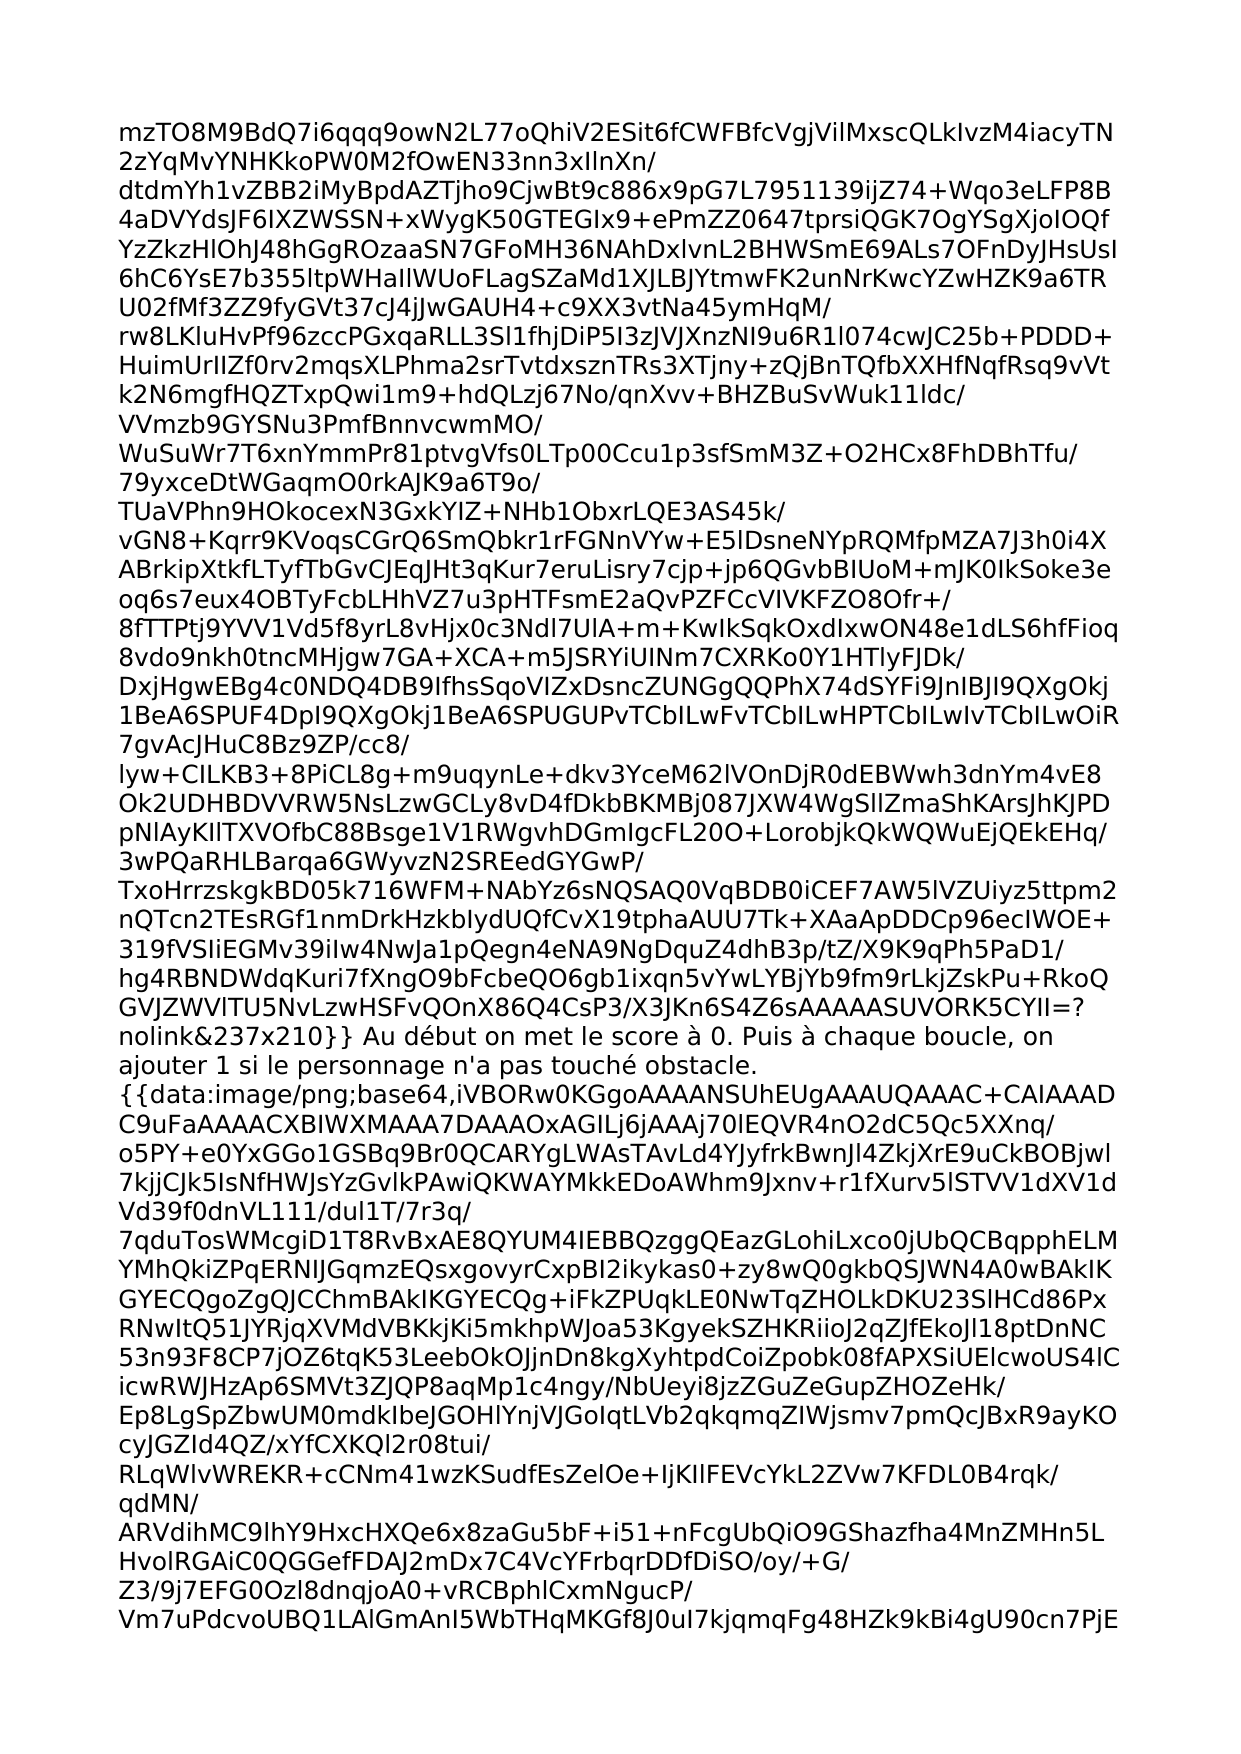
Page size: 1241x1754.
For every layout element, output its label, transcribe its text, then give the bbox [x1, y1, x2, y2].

text mzTO8M9BdQ7i6qqq9owN2L77oQhiV2ESit6fCWFBfcVgjVilMxscQLkIvzM4iacyTN2zYqMvYNHKkoPW0M2fOwEN33nn3xIlnXn/dtdmYh1vZBB2iMyBpdAZTjho9CjwBt9c886x9pG7L7951139ijZ74+Wqo3eLFP8B4aDVYdsJF6IXZWSSN+xWygK50GTEGIx9+ePmZZ0647tprsiQGK7OgYSgXjoIOQfYzZkzHlOhJ48hGgROzaaSN7GFoMH36NAhDxlvnL2BHWSmE69ALs7OFnDyJHsUsI6hC6YsE7b355ltpWHaIlWUoFLagSZaMd1XJLBJYtmwFK2unNrKwcYZwHZK9a6TRU02fMf3ZZ9fyGVt37cJ4jJwGAUH4+c9XX3vtNa45ymHqM/rw8LKluHvPf96zccPGxqaRLL3Sl1fhjDiP5I3zJVJXnzNI9u6R1l074cwJC25b+PDDD+HuimUrIIZf0rv2mqsXLPhma2srTvtdxsznTRs3XTjny+zQjBnTQfbXXHfNqfRsq9vVtk2N6mgfHQZTxpQwi1m9+hdQLzj67No/qnXvv+BHZBuSvWuk11ldc/VVmzb9GYSNu3PmfBnnvcwmMO/WuSuWr7T6xnYmmPr81ptvgVfs0LTp00Ccu1p3sfSmM3Z+O2HCx8FhDBhTfu/79yxceDtWGaqmO0rkAJK9a6T9o/TUaVPhn9HOkocexN3GxkYIZ+NHb1ObxrLQE3AS45k/vGN8+Kqrr9KVoqsCGrQ6SmQbkr1rFGNnVYw+E5lDsneNYpRQMfpMZA7J3h0i4XABrkipXtkfLTyfTbGvCJEqJHt3qKur7eruLisry7cjp+jp6QGvbBIUoM+mJK0IkSoke3eoq6s7eux4OBTyFcbLHhVZ7u3pHTFsmE2aQvPZFCcVIVKFZO8Ofr+/8fTTPtj9YVV1Vd5f8yrL8vHjx0c3Ndl7UlA+m+KwIkSqkOxdIxwON48e1dLS6hfFioq8vdo9nkh0tncMHjgw7GA+XCA+m5JSRYiUINm7CXRKo0Y1HTlyFJDk/DxjHgwEBg4c0NDQ4DB9IfhsSqoVIZxDsncZUNGgQQPhX74dSYFi9JnIBJI9QXgOkj1BeA6SPUF4DpI9QXgOkj1BeA6SPUGUPvTCbILwFvTCbILwHPTCbILwIvTCbILwOiR7gvAcJHuC8Bz9ZP/cc8/lyw+CILKB3+8PiCL8g+m9uqynLe+dkv3YceM62lVOnDjR0dEBWwh3dnYm4vE8Ok2UDHBDVVRW5NsLzwGCLy8vD4fDkbBKMBj087JXW4WgSllZmaShKArsJhKJPDpNlAyKIlTXVOfbC88Bsge1V1RWgvhDGmIgcFL20O+LorobjkQkWQWuEjQEkEHq/3wPQaRHLBarqa6GWyvzN2SREedGYGwP/TxoHrrzskgkBD05k716WFM+NAbYz6sNQSAQ0VqBDB0iCEF7AW5lVZUiyz5ttpm2nQTcn2TEsRGf1nmDrkHzkbIydUQfCvX19tphaAUU7Tk+XAaApDDCp96ecIWOE+319fVSIiEGMv39iIw4NwJa1pQegn4eNA9NgDquZ4dhB3p/tZ/X9K9qPh5PaD1/hg4RBNDWdqKuri7fXngO9bFcbeQO6gb1ixqn5vYwLYBjYb9fm9rLkjZskPu+RkoQGVJZWVlTU5NvLzwHSFvQOnX86Q4CsP3/X3JKn6S4Z6sAAAAASUVORK5CYII=?nolink&237x210}} Au début on met le score à 0. Puis à chaque boucle, on ajouter 1 si le personnage n'a pas touché obstacle. {{data:image/png;base64,iVBORw0KGgoAAAANSUhEUgAAAUQAAAC+CAIAAADC9uFaAAAACXBIWXMAAA7DAAAOxAGILj6jAAAj70lEQVR4nO2dC5Qc5XXnq/o5PY+e0YxGGo1GSBq9Br0QCARYgLWAsTAvLd4YJyfrkBwnJl4ZkjXrE9uCkBOBjwl7kjjCJk5IsNfHWJsYzGvlkPAwiQKWAYMkkEDoAWhm9Jxnv+r1fXurv5lSTVV1dXV1dVd39f0dnVL111/dul1T/7r3q/7qduTosWMcgiD1T8RvBxAE8QYUM4IEBBQzggQEazGLohiLxco0jUbQCBqpphELMYMhQkiZPqERNIJGqmzEQsxgovyrCxpBI2ikykas0+zy8wQ0gkbQSJWN4A0wBAkIKGYECQgoZgQJCChmBAkIKGYECQg+iFkZPUqkLE0NwTqZHOLkDKU23SlHCd86PxRNwItQ51JYRjqXVMdVBKkjKi5mkhpWJoa53KgyekSZHKRiioJ2qZJfEkoJl18ptDnNC53n93F8CP7jOZ6tqK53LeebOkOJjnDn8kgXyhtpdCoiZpobk08fAPXSiUElcwoUS4lCicwRWJHzAp6SMVt3ZJQP8aqMp1c4ngy/NbUeyi8jzZGuZeGupZHOZeHk/Ep8LgSpZbwUM0mdkIbeJGOHlYnjVJGoIqtLVb2qkqmqZIWjsmv7pmQcJBxR9ayKOcyJGZId4QZ/xYfCXKQl2r08tui/RLqWlvWREKR+cCNm41wzKSudfEsZelOe+IjKIlFEVcYkL2ZVw7KFDL0B4rqk/qdMN/ARVdihMC9lhY9HxcHXQe6x8zaGu5bF+i51+nFcgUbQiO9GShazfha4MnZMHn5LHvolRGAiC0QGGefFDAJ2mDx7C4VcYFrbqrDDfDiSO/oy/+G/Z3/9j7EFG0Ozl8dnqjoA0+vRCBphlCxmNgucP/Vm7uPdcvoUBQ1LAlGmAnI5WbTHqMKGf8J0uI7kjqmqFg48HZk9kBi4gU90cn7PjE [118, 118, 1122, 1635]
